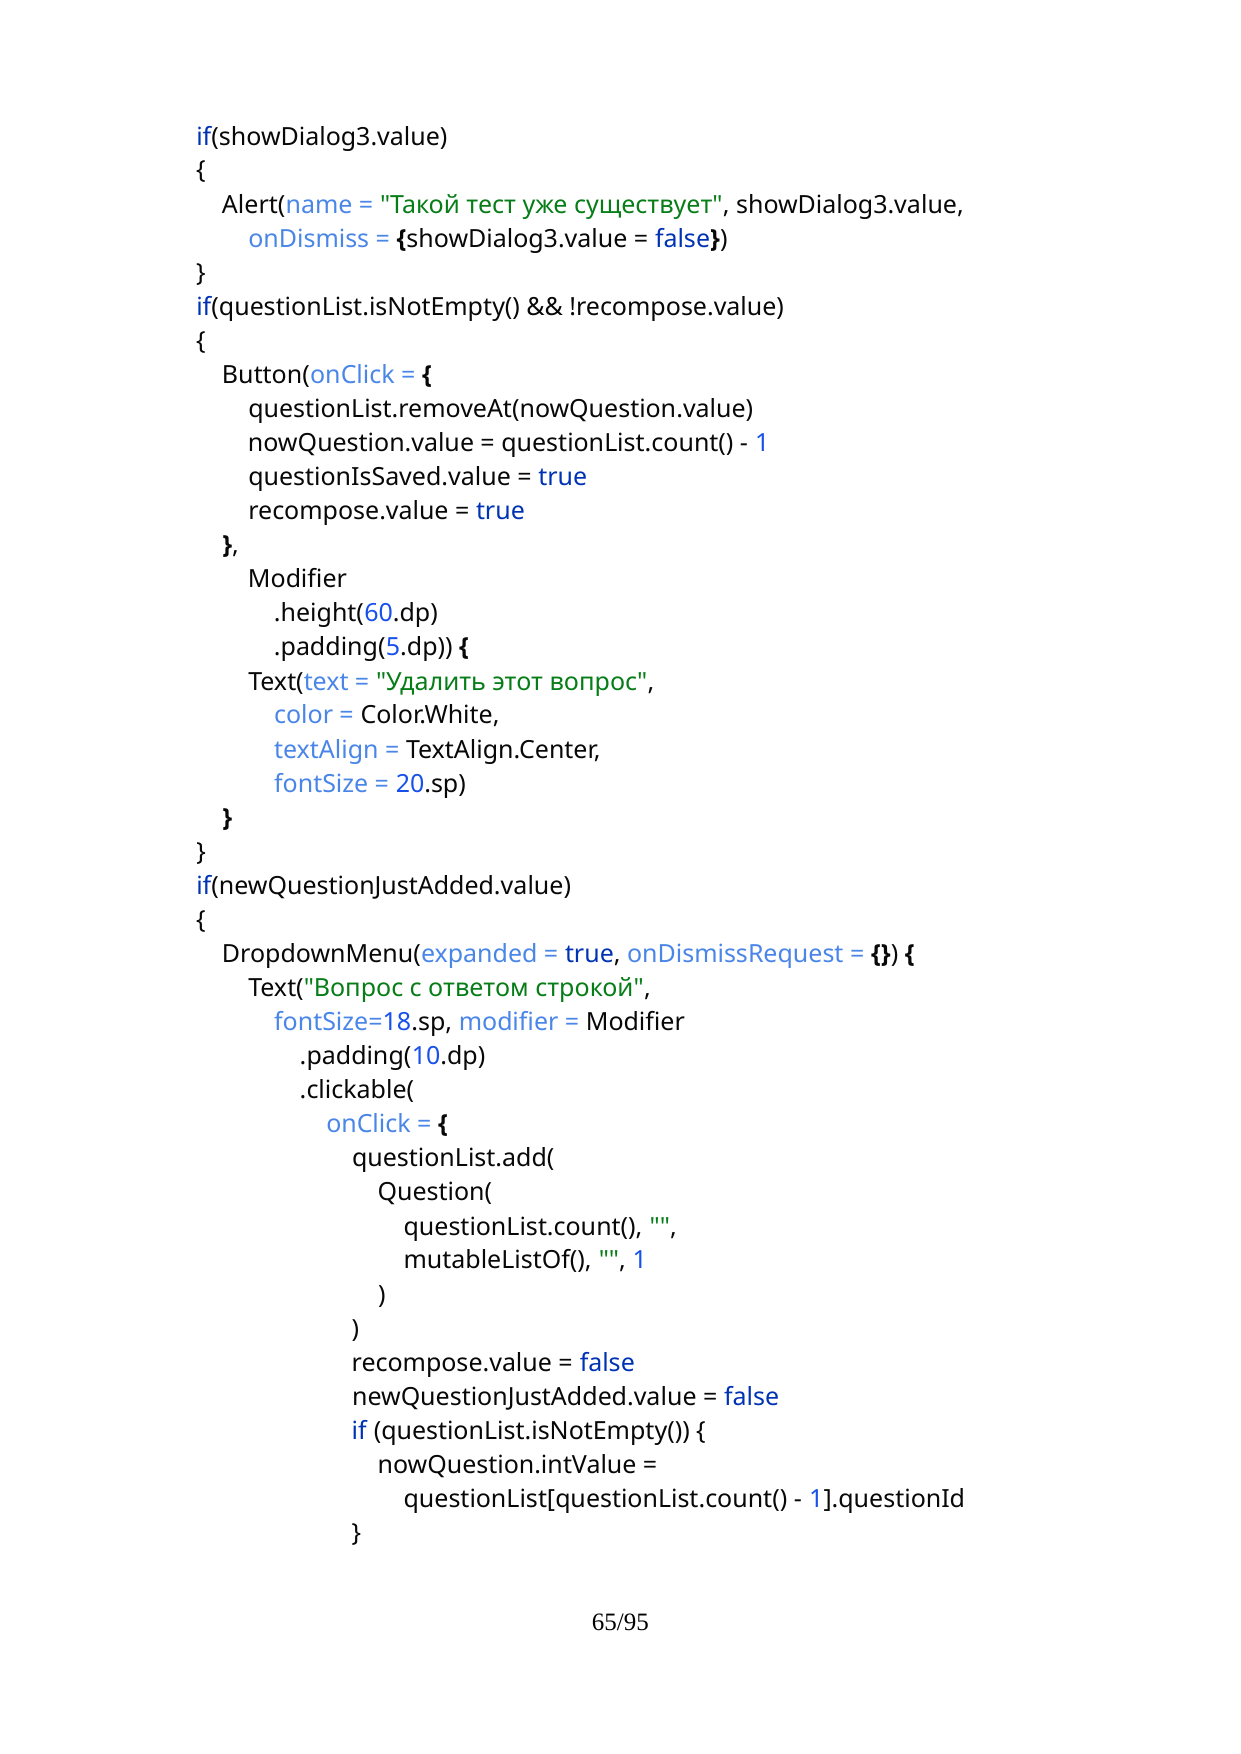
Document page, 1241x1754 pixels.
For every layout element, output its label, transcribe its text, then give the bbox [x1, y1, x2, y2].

text if(showDialog3.value) { Alert(name = "Такой тест уже существует", showDialog3.value, onDismiss = {showDialog3.value = false}) } if(questionList.isNotEmpty() && !recompose.value) { Button(onClick = { questionList.removeAt(nowQuestion.value) nowQuestion.value = questionList.count() - 1 questionIsSaved.value = true recompose.value = true }, Modifier .height(60.dp) .padding(5.dp)) { Text(text = "Удалить этот вопрос", color = Color.White, textAlign = TextAlign.Center, fontSize = 20.sp) } } if(newQuestionJustAdded.value) { DropdownMenu(expanded = true, onDismissRequest = {}) { Text("Вопрос с ответом строкой", fontSize=18.sp, modifier = Modifier .padding(10.dp) .clickable( onClick = { questionList.add( Question( questionList.count(), "", mutableListOf(), "", 1 ) ) recompose.value = false newQuestionJustAdded.value = false if (questionList.isNotEmpty()) { nowQuestion.intValue = questionList[questionList.count() - 1].questionId } [118, 118, 1122, 1583]
